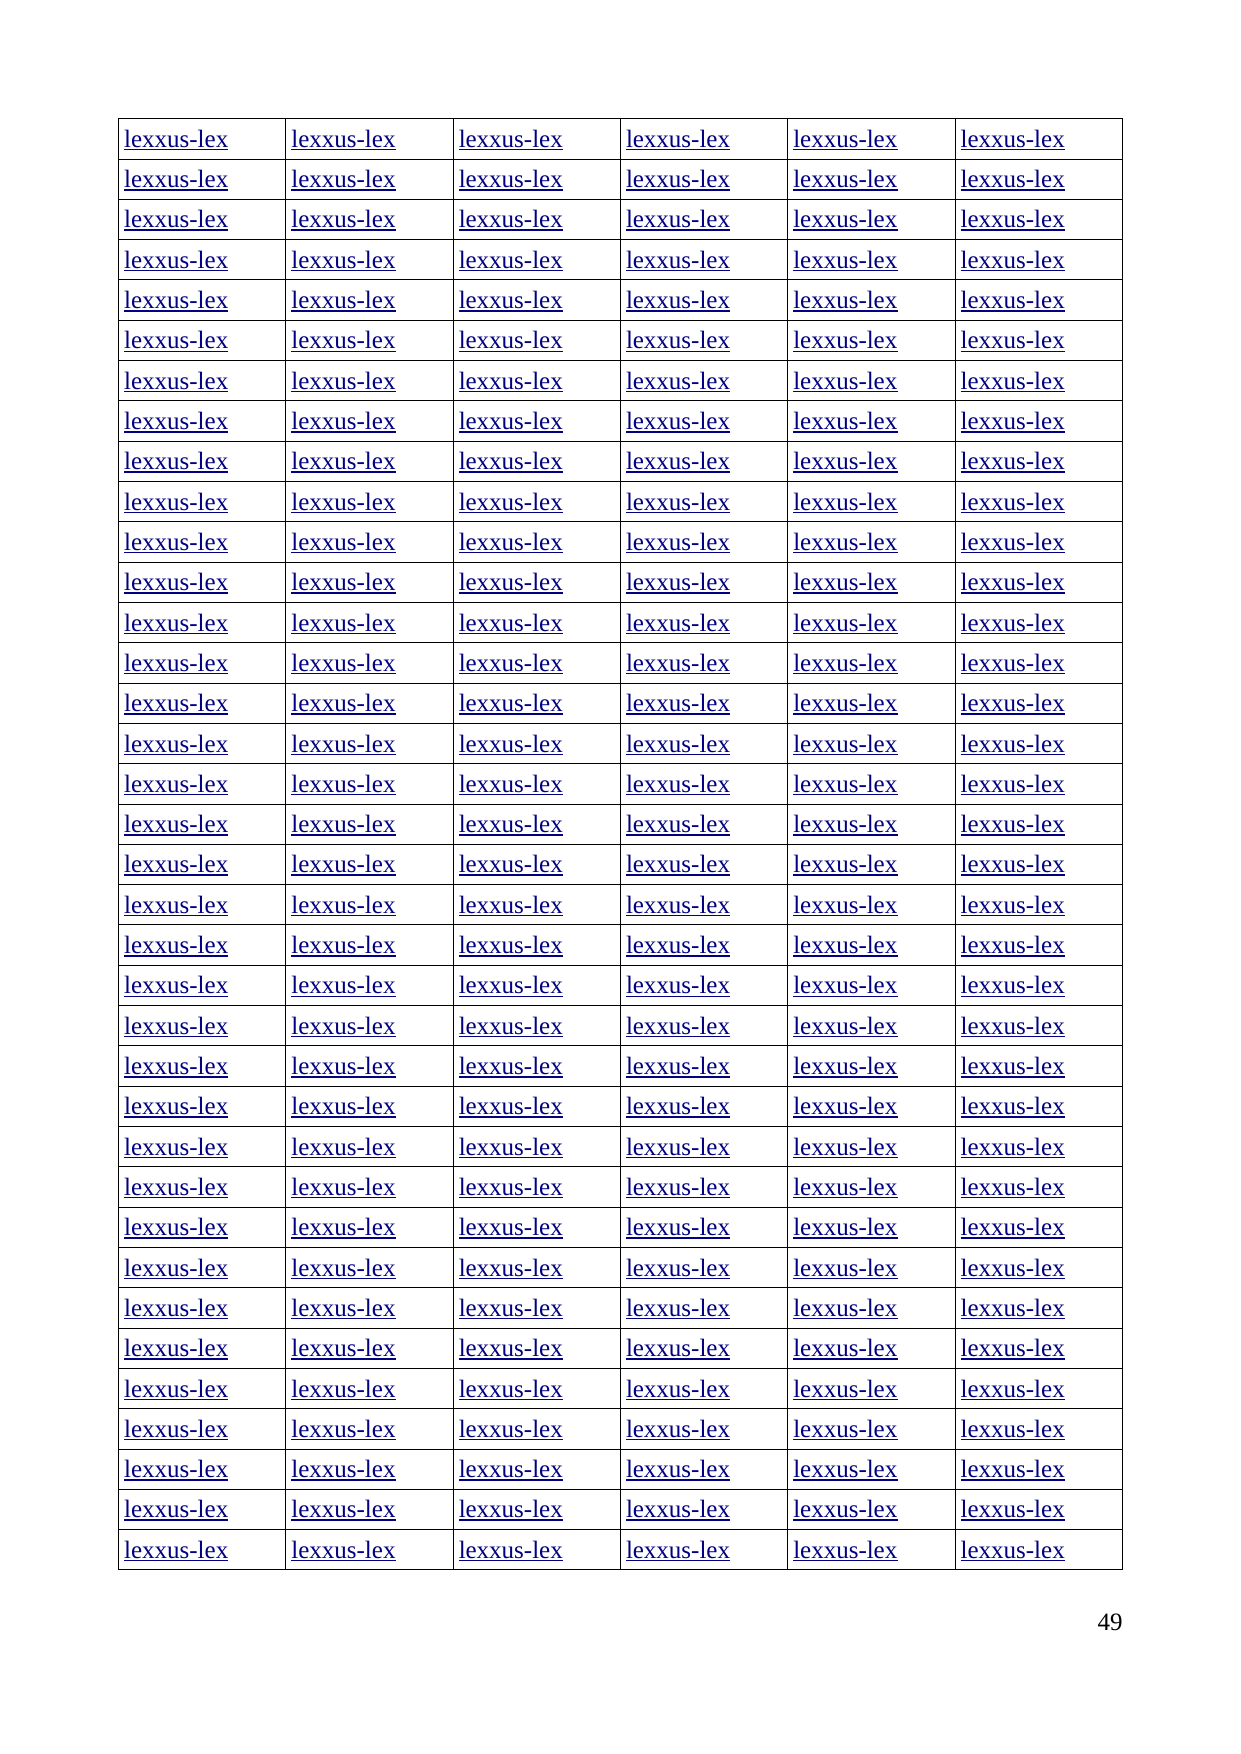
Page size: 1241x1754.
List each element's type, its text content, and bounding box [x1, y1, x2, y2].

table_cell lexxus-lex [956, 522, 1122, 562]
table_cell lexxus-lex [956, 603, 1122, 642]
table_cell lexxus-lex [956, 442, 1122, 481]
table_cell lexxus-lex [621, 845, 787, 884]
table_cell lexxus-lex [119, 563, 285, 602]
table_cell lexxus-lex [119, 1046, 285, 1086]
table_cell lexxus-lex [956, 1450, 1122, 1489]
table_cell lexxus-lex [956, 563, 1122, 602]
table_cell lexxus-lex [788, 442, 955, 481]
table_cell lexxus-lex [621, 119, 787, 158]
table_cell lexxus-lex [621, 563, 787, 602]
table_cell lexxus-lex [621, 1127, 787, 1166]
table_cell lexxus-lex [454, 1046, 620, 1086]
table_cell lexxus-lex [286, 764, 453, 803]
table_cell lexxus-lex [119, 643, 285, 682]
table_cell lexxus-lex [788, 1167, 955, 1207]
table_cell lexxus-lex [956, 805, 1122, 844]
table_cell lexxus-lex [454, 280, 620, 320]
table_cell lexxus-lex [788, 885, 955, 924]
table_cell lexxus-lex [956, 361, 1122, 400]
table_cell lexxus-lex [621, 442, 787, 481]
table_cell lexxus-lex [119, 1288, 285, 1327]
table_cell lexxus-lex [621, 764, 787, 803]
table_cell lexxus-lex [956, 1288, 1122, 1327]
table_cell lexxus-lex [454, 1208, 620, 1247]
table_cell lexxus-lex [454, 442, 620, 481]
table_cell lexxus-lex [956, 1369, 1122, 1408]
table_cell lexxus-lex [286, 1208, 453, 1247]
table_cell lexxus-lex [788, 764, 955, 803]
table_cell lexxus-lex [119, 603, 285, 642]
table_cell lexxus-lex [286, 1530, 453, 1569]
table_cell lexxus-lex [454, 240, 620, 279]
table_cell lexxus-lex [621, 805, 787, 844]
table_cell lexxus-lex [286, 603, 453, 642]
table_cell lexxus-lex [454, 1450, 620, 1489]
table_cell lexxus-lex [788, 1288, 955, 1327]
table_cell lexxus-lex [119, 482, 285, 521]
table_cell lexxus-lex [788, 724, 955, 763]
table_cell lexxus-lex [788, 1530, 955, 1569]
table_cell lexxus-lex [956, 1087, 1122, 1126]
table_cell lexxus-lex [621, 1369, 787, 1408]
table_cell lexxus-lex [621, 1208, 787, 1247]
table_cell lexxus-lex [454, 1167, 620, 1207]
table_cell lexxus-lex [454, 684, 620, 723]
table_cell lexxus-lex [621, 1288, 787, 1327]
table_cell lexxus-lex [119, 361, 285, 400]
table_cell lexxus-lex [788, 805, 955, 844]
table_cell lexxus-lex [286, 1329, 453, 1368]
table_cell lexxus-lex [956, 1046, 1122, 1086]
table_cell lexxus-lex [788, 361, 955, 400]
table_cell lexxus-lex [286, 1127, 453, 1166]
table_cell lexxus-lex [286, 280, 453, 320]
table_cell lexxus-lex [286, 1409, 453, 1448]
table_cell lexxus-lex [286, 119, 453, 158]
table_cell lexxus-lex [621, 1087, 787, 1126]
table_cell lexxus-lex [286, 1167, 453, 1207]
table_cell lexxus-lex [956, 1006, 1122, 1045]
table_cell lexxus-lex [119, 200, 285, 239]
table_cell lexxus-lex [621, 1530, 787, 1569]
table_cell lexxus-lex [956, 925, 1122, 965]
table_cell lexxus-lex [956, 240, 1122, 279]
table_cell lexxus-lex [956, 1329, 1122, 1368]
table_cell lexxus-lex [454, 603, 620, 642]
table_cell lexxus-lex [286, 925, 453, 965]
table_cell lexxus-lex [454, 805, 620, 844]
table_cell lexxus-lex [956, 845, 1122, 884]
table_cell lexxus-lex [788, 684, 955, 723]
table_cell lexxus-lex [454, 160, 620, 199]
table_cell lexxus-lex [621, 522, 787, 562]
table_cell lexxus-lex [119, 280, 285, 320]
table_cell lexxus-lex [286, 1046, 453, 1086]
table_cell lexxus-lex [119, 1530, 285, 1569]
table_cell lexxus-lex [454, 925, 620, 965]
table_cell lexxus-lex [788, 1490, 955, 1529]
table_cell lexxus-lex [621, 321, 787, 360]
table_cell lexxus-lex [119, 442, 285, 481]
table_cell lexxus-lex [621, 1006, 787, 1045]
table_cell lexxus-lex [956, 764, 1122, 803]
table_cell lexxus-lex [454, 200, 620, 239]
table_cell lexxus-lex [119, 160, 285, 199]
table_cell lexxus-lex [956, 1248, 1122, 1287]
table_cell lexxus-lex [788, 563, 955, 602]
table_cell lexxus-lex [788, 522, 955, 562]
table_cell lexxus-lex [956, 724, 1122, 763]
table_cell lexxus-lex [119, 1369, 285, 1408]
table_cell lexxus-lex [956, 321, 1122, 360]
table_cell lexxus-lex [454, 361, 620, 400]
table_cell lexxus-lex [956, 684, 1122, 723]
table_cell lexxus-lex [286, 361, 453, 400]
table_cell lexxus-lex [621, 966, 787, 1005]
table_cell lexxus-lex [286, 1369, 453, 1408]
table_cell lexxus-lex [621, 1409, 787, 1448]
table_cell lexxus-lex [788, 1369, 955, 1408]
table_cell lexxus-lex [621, 1248, 787, 1287]
table_cell lexxus-lex [788, 240, 955, 279]
table_cell lexxus-lex [286, 1288, 453, 1327]
table_cell lexxus-lex [454, 764, 620, 803]
table_cell lexxus-lex [286, 885, 453, 924]
table_cell lexxus-lex [119, 119, 285, 158]
table_cell lexxus-lex [621, 925, 787, 965]
table_cell lexxus-lex [286, 1006, 453, 1045]
table_cell lexxus-lex [788, 321, 955, 360]
table_cell lexxus-lex [119, 724, 285, 763]
table_cell lexxus-lex [956, 643, 1122, 682]
table_cell lexxus-lex [454, 522, 620, 562]
table_cell lexxus-lex [286, 522, 453, 562]
table_cell lexxus-lex [956, 1208, 1122, 1247]
table_cell lexxus-lex [621, 1490, 787, 1529]
table_cell lexxus-lex [454, 1248, 620, 1287]
table_cell lexxus-lex [119, 321, 285, 360]
table_cell lexxus-lex [286, 643, 453, 682]
table_cell lexxus-lex [956, 482, 1122, 521]
table_cell lexxus-lex [119, 885, 285, 924]
table_cell lexxus-lex [621, 724, 787, 763]
table_cell lexxus-lex [788, 845, 955, 884]
table_cell lexxus-lex [286, 200, 453, 239]
table_cell lexxus-lex [286, 240, 453, 279]
table_cell lexxus-lex [956, 1127, 1122, 1166]
table_cell lexxus-lex [454, 1490, 620, 1529]
table_cell lexxus-lex [119, 805, 285, 844]
table_cell lexxus-lex [788, 603, 955, 642]
table_cell lexxus-lex [788, 1208, 955, 1247]
table_cell lexxus-lex [286, 321, 453, 360]
table_cell lexxus-lex [119, 240, 285, 279]
table_cell lexxus-lex [621, 1046, 787, 1086]
table_cell lexxus-lex [454, 482, 620, 521]
table_cell lexxus-lex [119, 966, 285, 1005]
table_cell lexxus-lex [621, 603, 787, 642]
table_cell lexxus-lex [788, 1006, 955, 1045]
table_cell lexxus-lex [454, 119, 620, 158]
table_cell lexxus-lex [119, 1127, 285, 1166]
table_cell lexxus-lex [621, 482, 787, 521]
table_cell lexxus-lex [956, 885, 1122, 924]
table_cell lexxus-lex [286, 845, 453, 884]
table_cell lexxus-lex [454, 724, 620, 763]
table_cell lexxus-lex [956, 280, 1122, 320]
table_cell lexxus-lex [788, 1087, 955, 1126]
table_cell lexxus-lex [621, 240, 787, 279]
table_cell lexxus-lex [454, 321, 620, 360]
table_cell lexxus-lex [286, 482, 453, 521]
table_cell lexxus-lex [454, 966, 620, 1005]
table_cell lexxus-lex [119, 1450, 285, 1489]
table_cell lexxus-lex [286, 442, 453, 481]
table_cell lexxus-lex [788, 1450, 955, 1489]
table_cell lexxus-lex [621, 200, 787, 239]
table_cell lexxus-lex [788, 482, 955, 521]
table_cell lexxus-lex [621, 684, 787, 723]
table_cell lexxus-lex [119, 1208, 285, 1247]
table_cell lexxus-lex [119, 522, 285, 562]
table_cell lexxus-lex [119, 1167, 285, 1207]
table_cell lexxus-lex [788, 160, 955, 199]
table_cell lexxus-lex [286, 966, 453, 1005]
table_cell lexxus-lex [454, 845, 620, 884]
table_cell lexxus-lex [454, 1006, 620, 1045]
table_cell lexxus-lex [454, 1369, 620, 1408]
table_cell lexxus-lex [956, 966, 1122, 1005]
table_cell lexxus-lex [286, 401, 453, 441]
table_cell lexxus-lex [956, 200, 1122, 239]
table_cell lexxus-lex [788, 643, 955, 682]
table_cell lexxus-lex [119, 684, 285, 723]
table_cell lexxus-lex [454, 1087, 620, 1126]
table_cell lexxus-lex [286, 684, 453, 723]
table_cell lexxus-lex [621, 160, 787, 199]
table_cell lexxus-lex [621, 401, 787, 441]
table_cell lexxus-lex [956, 1530, 1122, 1569]
table_cell lexxus-lex [119, 1409, 285, 1448]
table_cell lexxus-lex [956, 160, 1122, 199]
table_cell lexxus-lex [956, 1167, 1122, 1207]
table_cell lexxus-lex [119, 925, 285, 965]
table_cell lexxus-lex [454, 401, 620, 441]
table_cell lexxus-lex [788, 119, 955, 158]
table_cell lexxus-lex [286, 1248, 453, 1287]
table_cell lexxus-lex [788, 1046, 955, 1086]
table_cell lexxus-lex [454, 1288, 620, 1327]
table_cell lexxus-lex [788, 1329, 955, 1368]
table_cell lexxus-lex [119, 1490, 285, 1529]
table_cell lexxus-lex [788, 280, 955, 320]
table_cell lexxus-lex [621, 1329, 787, 1368]
table_cell lexxus-lex [119, 845, 285, 884]
table_cell lexxus-lex [454, 563, 620, 602]
table_cell lexxus-lex [286, 724, 453, 763]
table_cell lexxus-lex [119, 1329, 285, 1368]
table_cell lexxus-lex [956, 401, 1122, 441]
table_cell lexxus-lex [621, 643, 787, 682]
table_cell lexxus-lex [286, 805, 453, 844]
table_cell lexxus-lex [454, 1530, 620, 1569]
table_cell lexxus-lex [956, 1490, 1122, 1529]
table_cell lexxus-lex [621, 361, 787, 400]
table_cell lexxus-lex [621, 885, 787, 924]
table_cell lexxus-lex [454, 643, 620, 682]
table_cell lexxus-lex [454, 1409, 620, 1448]
table_cell lexxus-lex [286, 563, 453, 602]
table_cell lexxus-lex [621, 280, 787, 320]
table_cell lexxus-lex [119, 1087, 285, 1126]
table_cell lexxus-lex [286, 1087, 453, 1126]
table_cell lexxus-lex [788, 966, 955, 1005]
table_cell lexxus-lex [119, 1006, 285, 1045]
table_cell lexxus-lex [119, 764, 285, 803]
table_cell lexxus-lex [788, 925, 955, 965]
table_cell lexxus-lex [621, 1450, 787, 1489]
table_cell lexxus-lex [788, 1248, 955, 1287]
table_cell lexxus-lex [788, 1127, 955, 1166]
table_cell lexxus-lex [956, 1409, 1122, 1448]
table_cell lexxus-lex [788, 1409, 955, 1448]
table_cell lexxus-lex [454, 1329, 620, 1368]
table_cell lexxus-lex [788, 200, 955, 239]
table_cell lexxus-lex [788, 401, 955, 441]
table_cell lexxus-lex [286, 160, 453, 199]
table_cell lexxus-lex [454, 885, 620, 924]
table_cell lexxus-lex [286, 1490, 453, 1529]
table_cell lexxus-lex [621, 1167, 787, 1207]
table_cell lexxus-lex [119, 1248, 285, 1287]
table_cell lexxus-lex [454, 1127, 620, 1166]
table_cell lexxus-lex [956, 119, 1122, 158]
table_cell lexxus-lex [286, 1450, 453, 1489]
table_cell lexxus-lex [119, 401, 285, 441]
